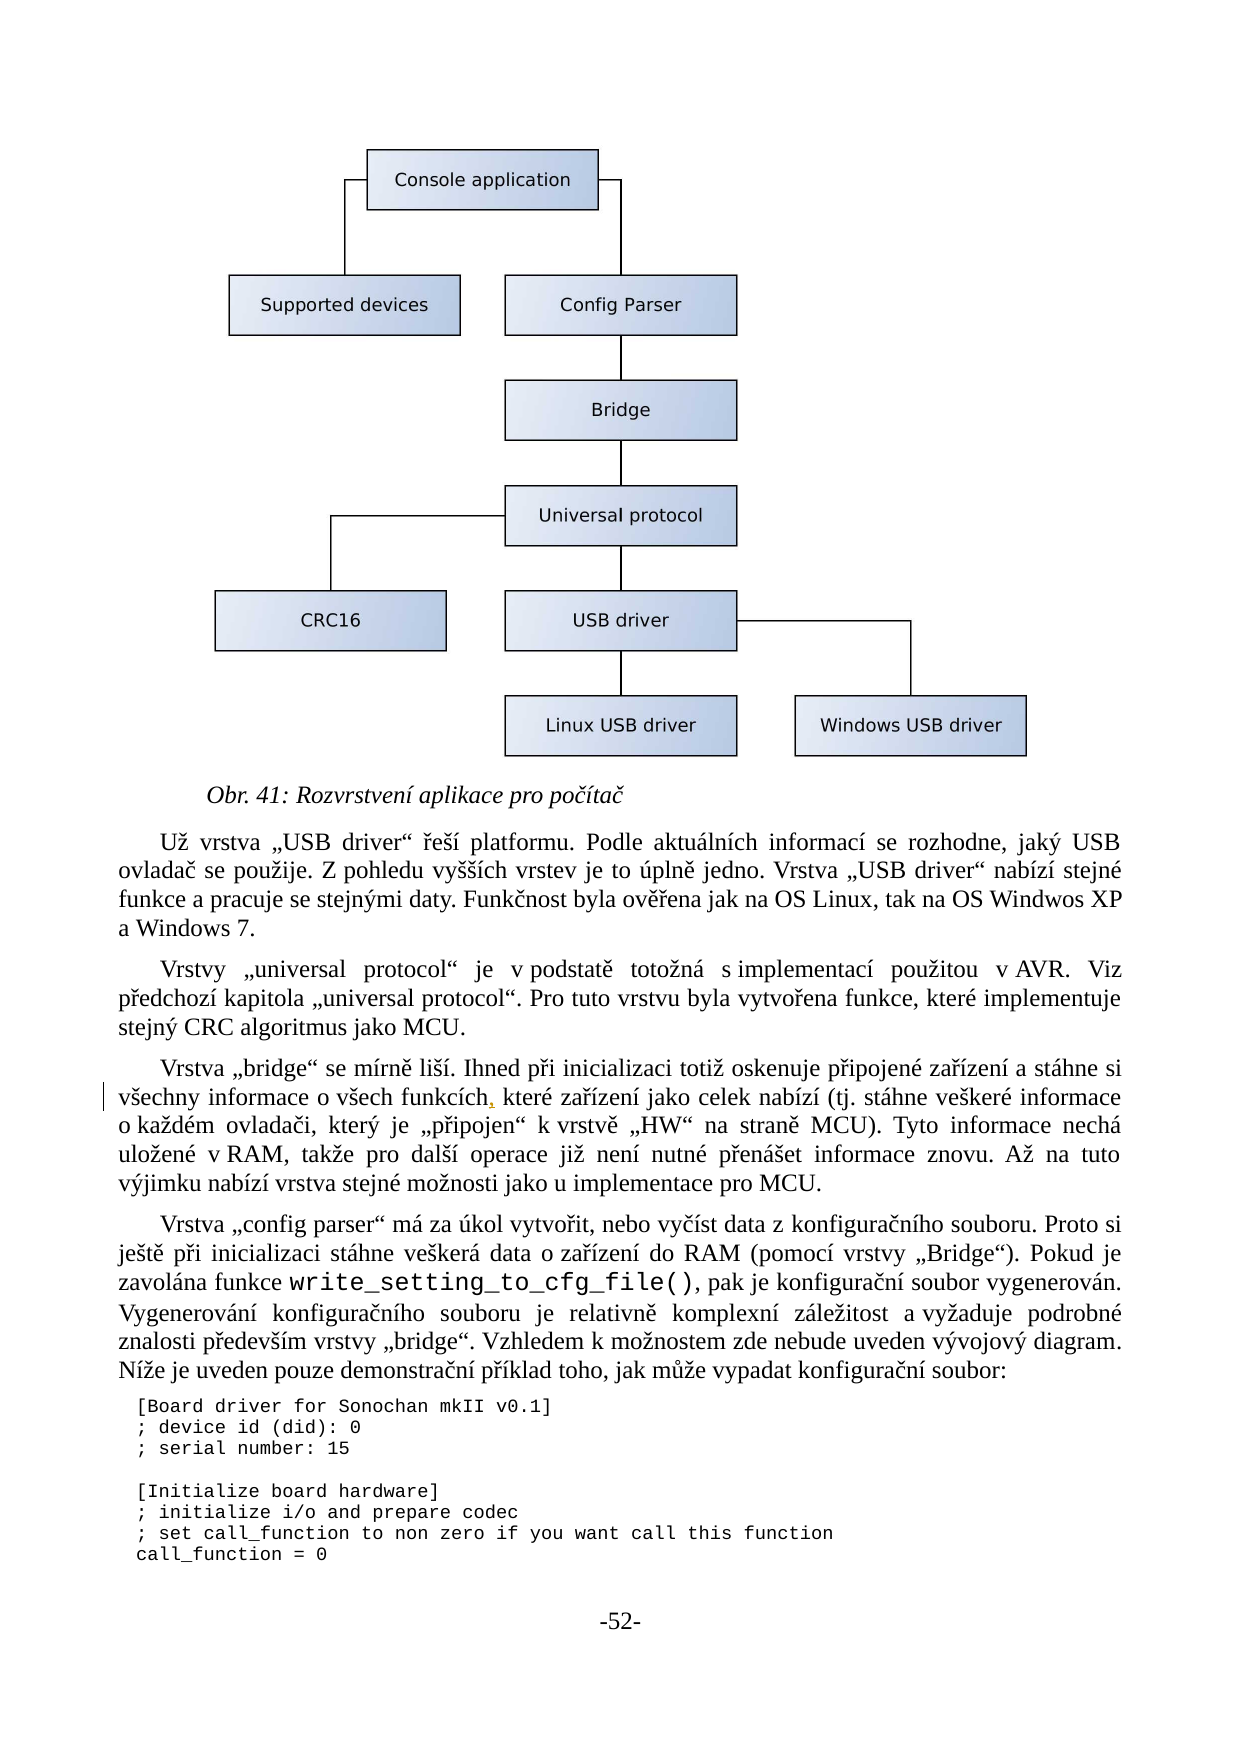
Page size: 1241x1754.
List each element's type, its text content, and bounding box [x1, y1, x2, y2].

text Vrstvy „universal protocol“ je v podstatě totožná s implementací použitou v AVR. Viz předchozí kapitola „universal protocol“. Pro tuto vrstvu byla vytvořena funkce, které implementuje stejný CRC algoritmus jako MCU. [118, 954, 1122, 1041]
text Už vrstva „USB driver“ řeší platformu. Podle aktuálních informací se rozhodne, jaký USB ovladač se použije. Z pohledu vyšších vrstev je to úplně jedno. Vrstva „USB driver“ nabízí stejné funkce a pracuje se stejnými daty. Funkčnost byla ověřena jak na OS Linux, tak na OS Windwos XP a Windows 7. [118, 118, 1122, 942]
text Obr. 41: Rozvrstvení aplikace pro počítač [206, 763, 1034, 809]
text ; serial number: 15 [136, 1439, 1104, 1460]
text ; set call_function to non zero if you want call this function [136, 1524, 1104, 1545]
text ; device id (did): 0 [136, 1418, 1104, 1439]
text [Initialize board hardware] [136, 1481, 1104, 1503]
text Vrstva „bridge“ se mírně liší. Ihned při inicializaci totiž oskenuje připojené zařízení a stáhne si všechny informace o všech funkcích, které zařízení jako celek nabízí (tj. stáhne veškeré informace o každém ovladači, který je „připojen“ k vrstvě „HW“ na straně MCU). Tyto informace nechá uložené v RAM, takže pro další operace již není nutné přenášet informace znovu. Až na tuto výjimku nabízí vrstva stejné možnosti jako u implementace pro MCU. [118, 1053, 1122, 1197]
text ; initialize i/o and prepare codec [136, 1503, 1104, 1524]
text call_function = 0 [136, 1545, 1104, 1566]
text [Board driver for Sonochan mkII v0.1] [136, 1396, 1104, 1418]
picture [206, 141, 1035, 763]
text Vrstva „config parser“ má za úkol vytvořit, nebo vyčíst data z konfiguračního souboru. Proto si ještě při inicializaci stáhne veškerá data o zařízení do RAM (pomocí vrstvy „Bridge“). Pokud je zavolána funkce write_setting_to_cfg_file(), pak je konfigurační soubor vygenerován. Vygenerování konfiguračního souboru je relativně komplexní záležitost a vyžaduje podrobné znalosti především vrstvy „bridge“. Vzhledem k možnostem zde nebude uveden vývojový diagram. Níže je uveden pouze demonstrační příklad toho, jak může vypadat konfigurační soubor: [118, 1209, 1122, 1384]
